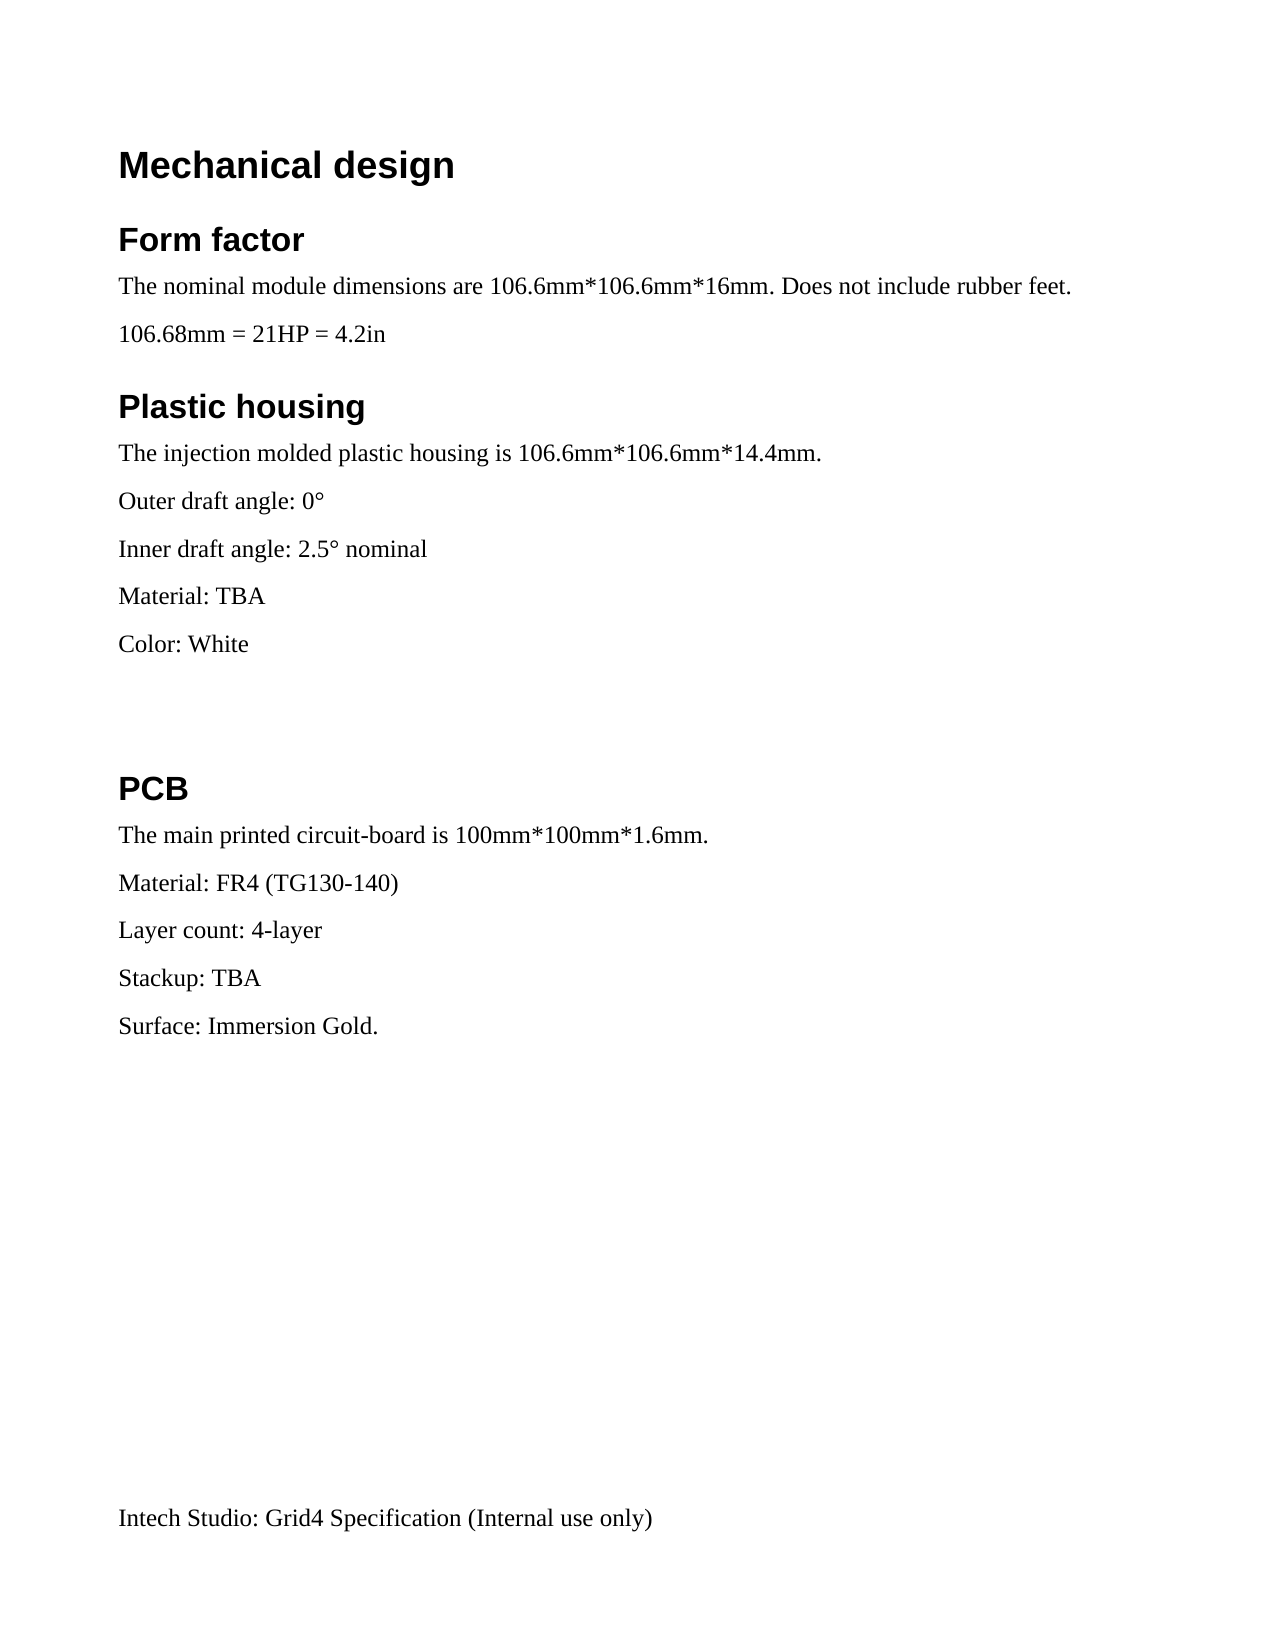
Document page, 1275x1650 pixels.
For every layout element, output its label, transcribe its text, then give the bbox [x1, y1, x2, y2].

text Material: TBA [118, 581, 1157, 610]
text Inner draft angle: 2.5° nominal [118, 534, 1157, 562]
text Material: FR4 (TG130-140) [118, 868, 1157, 897]
text The injection molded plastic housing is 106.6mm*106.6mm*14.4mm. [118, 438, 1157, 467]
text The nominal module dimensions are 106.6mm*106.6mm*16mm. Does not include rubber feet. [118, 271, 1157, 300]
subtitle Mechanical design [118, 143, 1157, 187]
subtitle Form factor [118, 220, 1157, 259]
text Surface: Immersion Gold. [118, 1011, 1157, 1039]
text The main printed circuit-board is 100mm*100mm*1.6mm. [118, 820, 1157, 849]
subtitle PCB [118, 769, 1157, 808]
text 106.68mm = 21HP = 4.2in [118, 319, 1157, 348]
text Color: White [118, 629, 1157, 658]
text Outer draft angle: 0° [118, 486, 1157, 515]
text Stackup: TBA [118, 963, 1157, 992]
text Layer count: 4-layer [118, 916, 1157, 944]
subtitle Plastic housing [118, 387, 1157, 426]
